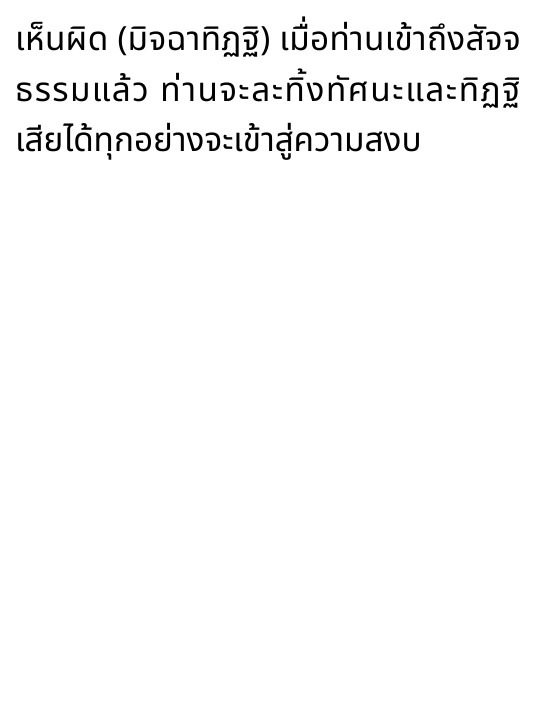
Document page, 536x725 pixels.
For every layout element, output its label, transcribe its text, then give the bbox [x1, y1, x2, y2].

text เห็นผิด (มิจฉาทิฏฐิ) เมื่อท่านเข้าถึงสัจจธรรมแล้ว ท่านจะละทิ้งทัศนะและทิฏฐิเสียได้ทุกอย่างจะเข้าสู่ความสงบ [15, 15, 521, 166]
